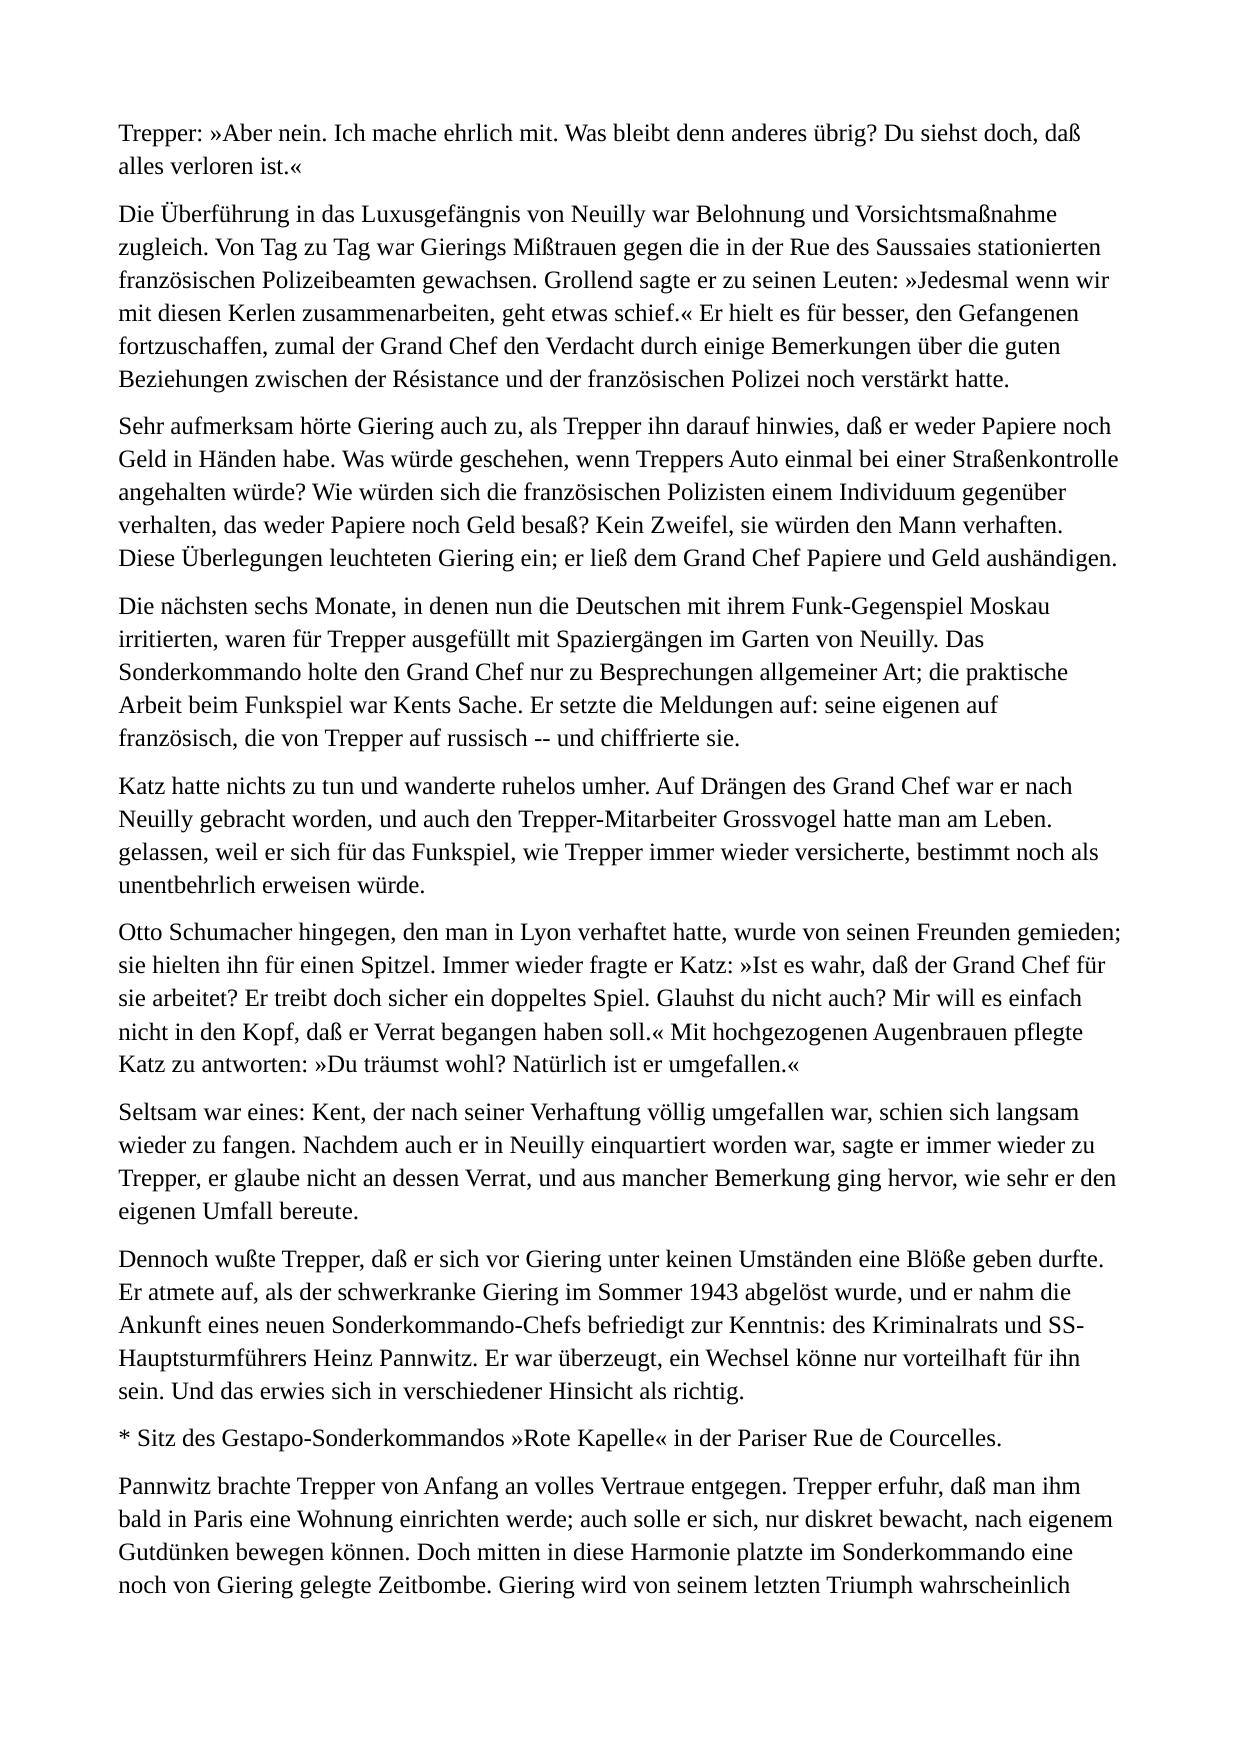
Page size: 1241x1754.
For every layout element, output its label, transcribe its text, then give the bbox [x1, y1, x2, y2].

text Die nächsten sechs Monate, in denen nun die Deutschen mit ihrem Funk-Gegenspiel Moskau irritierten, waren für Trepper ausgefüllt mit Spaziergängen im Garten von Neuilly. Das Sonderkommando holte den Grand Chef nur zu Besprechungen allgemeiner Art; die praktische Arbeit beim Funkspiel war Kents Sache. Er setzte die Meldungen auf: seine eigenen auf französisch, die von Trepper auf russisch -- und chiffrierte sie. [118, 591, 1122, 752]
text Otto Schumacher hingegen, den man in Lyon verhaftet hatte, wurde von seinen Freunden gemieden; sie hielten ihn für einen Spitzel. Immer wieder fragte er Katz: »Ist es wahr, daß der Grand Chef für sie arbeitet? Er treibt doch sicher ein doppeltes Spiel. Glauhst du nicht auch? Mir will es einfach nicht in den Kopf, daß er Verrat begangen haben soll.« Mit hochgezogenen Augenbrauen pflegte Katz zu antworten: »Du träumst wohl? Natürlich ist er umgefallen.« [118, 917, 1122, 1078]
text Katz hatte nichts zu tun und wanderte ruhelos umher. Auf Drängen des Grand Chef war er nach Neuilly gebracht worden, und auch den Trepper-Mitarbeiter Grossvogel hatte man am Leben. gelassen, weil er sich für das Funkspiel, wie Trepper immer wieder versicherte, bestimmt noch als unentbehrlich erweisen würde. [118, 771, 1122, 899]
text Trepper: »Aber nein. Ich mache ehrlich mit. Was bleibt denn anderes übrig? Du siehst doch, daß alles verloren ist.« [118, 118, 1122, 180]
text Seltsam war eines: Kent, der nach seiner Verhaftung völlig umgefallen war, schien sich langsam wieder zu fangen. Nachdem auch er in Neuilly einquartiert worden war, sagte er immer wieder zu Trepper, er glaube nicht an dessen Verrat, und aus mancher Bemerkung ging hervor, wie sehr er den eigenen Umfall bereute. [118, 1097, 1122, 1225]
text Dennoch wußte Trepper, daß er sich vor Giering unter keinen Umständen eine Blöße geben durfte. Er atmete auf, als der schwerkranke Giering im Sommer 1943 abgelöst wurde, und er nahm die Ankunft eines neuen Sonderkommando-Chefs befriedigt zur Kenntnis: des Kriminalrats und SS-Hauptsturmführers Heinz Pannwitz. Er war überzeugt, ein Wechsel könne nur vorteilhaft für ihn sein. Und das erwies sich in verschiedener Hinsicht als richtig. [118, 1244, 1122, 1405]
text Pannwitz brachte Trepper von Anfang an volles Vertraue entgegen. Trepper erfuhr, daß man ihm bald in Paris eine Wohnung einrichten werde; auch solle er sich, nur diskret bewacht, nach eigenem Gutdünken bewegen können. Doch mitten in diese Harmonie platzte im Sonderkommando eine noch von Giering gelegte Zeitbombe. Giering wird von seinem letzten Triumph wahrscheinlich [118, 1471, 1122, 1599]
text Sehr aufmerksam hörte Giering auch zu, als Trepper ihn darauf hinwies, daß er weder Papiere noch Geld in Händen habe. Was würde geschehen, wenn Treppers Auto einmal bei einer Straßenkontrolle angehalten würde? Wie würden sich die französischen Polizisten einem Individuum gegenüber verhalten, das weder Papiere noch Geld besaß? Kein Zweifel, sie würden den Mann verhaften. Diese Überlegungen leuchteten Giering ein; er ließ dem Grand Chef Papiere und Geld aushändigen. [118, 411, 1122, 572]
text Die Überführung in das Luxusgefängnis von Neuilly war Belohnung und Vorsichtsmaßnahme zugleich. Von Tag zu Tag war Gierings Mißtrauen gegen die in der Rue des Saussaies stationierten französischen Polizeibeamten gewachsen. Grollend sagte er zu seinen Leuten: »Jedesmal wenn wir mit diesen Kerlen zusammenarbeiten, geht etwas schief.« Er hielt es für besser, den Gefangenen fortzuschaffen, zumal der Grand Chef den Verdacht durch einige Bemerkungen über die guten Beziehungen zwischen der Résistance und der französischen Polizei noch verstärkt hatte. [118, 199, 1122, 393]
text * Sitz des Gestapo-Sonderkommandos »Rote Kapelle« in der Pariser Rue de Courcelles. [118, 1423, 1122, 1452]
